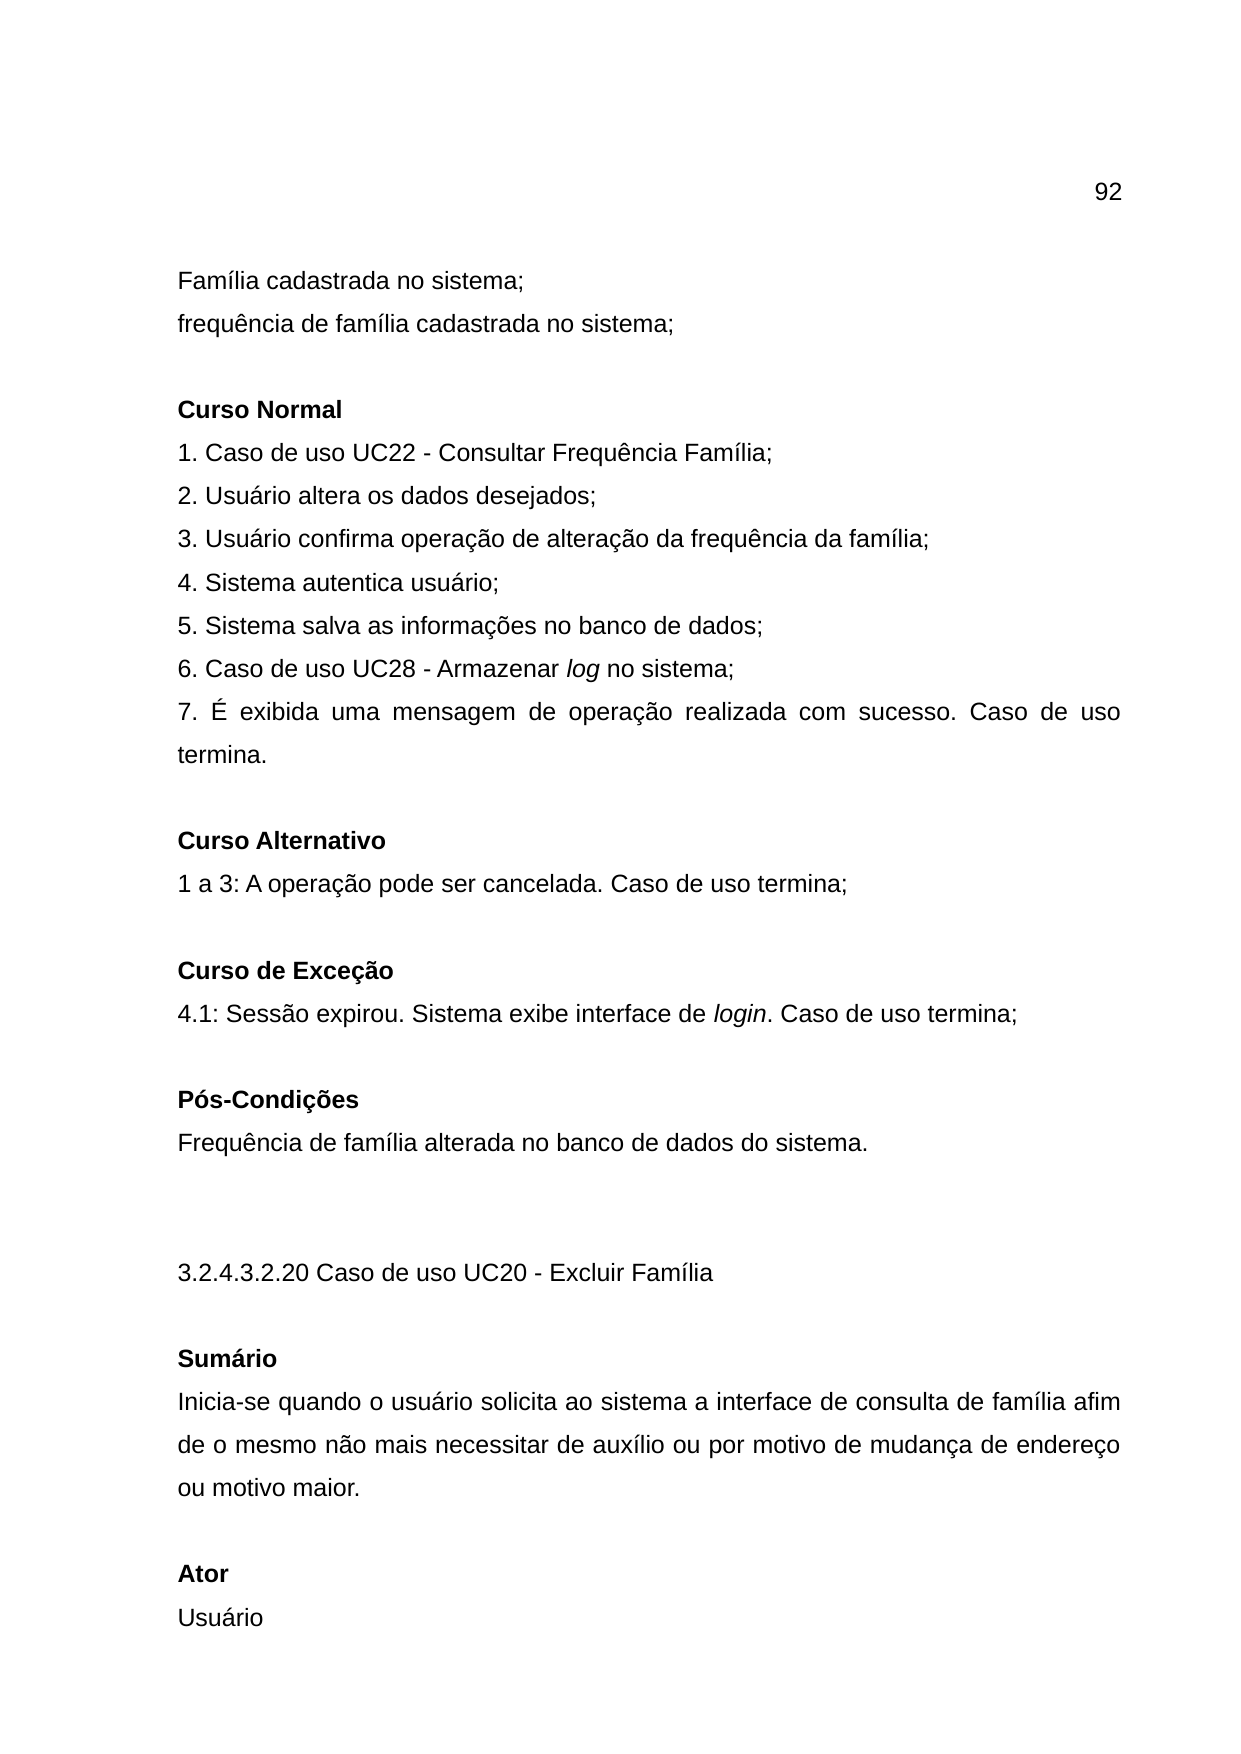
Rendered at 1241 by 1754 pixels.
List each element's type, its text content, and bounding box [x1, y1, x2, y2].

text Inicia-se quando o usuário solicita ao sistema a interface de consulta de família afim de o mesmo não mais necessitar de auxílio ou por motivo de mudança de endereço ou motivo maior. [177, 1387, 1122, 1502]
text 1 a 3: A operação pode ser cancelada. Caso de uso termina; [177, 869, 1122, 898]
text 1. Caso de uso UC22 - Consultar Frequência Família; [177, 438, 1122, 467]
text 4.1: Sessão expirou. Sistema exibe interface de login. Caso de uso termina; [177, 999, 1122, 1028]
text 3.2.4.3.2.20 Caso de uso UC20 - Excluir Família [177, 1258, 1122, 1286]
text Sumário [177, 1344, 1122, 1373]
text Frequência de família alterada no banco de dados do sistema. [177, 1128, 1122, 1157]
text Família cadastrada no sistema; [177, 266, 1122, 294]
text Curso Alternativo [177, 826, 1122, 855]
text 3. Usuário confirma operação de alteração da frequência da família; [177, 524, 1122, 553]
text Pós-Condições [177, 1085, 1122, 1114]
text 5. Sistema salva as informações no banco de dados; [177, 611, 1122, 639]
text Usuário [177, 1603, 1122, 1631]
text frequência de família cadastrada no sistema; [177, 309, 1122, 338]
text 4. Sistema autentica usuário; [177, 568, 1122, 596]
text Curso Normal [177, 395, 1122, 424]
text 6. Caso de uso UC28 - Armazenar log no sistema; [177, 654, 1122, 683]
text 7. É exibida uma mensagem de operação realizada com sucesso. Caso de uso termina. [177, 697, 1122, 769]
text 2. Usuário altera os dados desejados; [177, 481, 1122, 510]
text Ator [177, 1559, 1122, 1588]
text Curso de Exceção [177, 956, 1122, 984]
